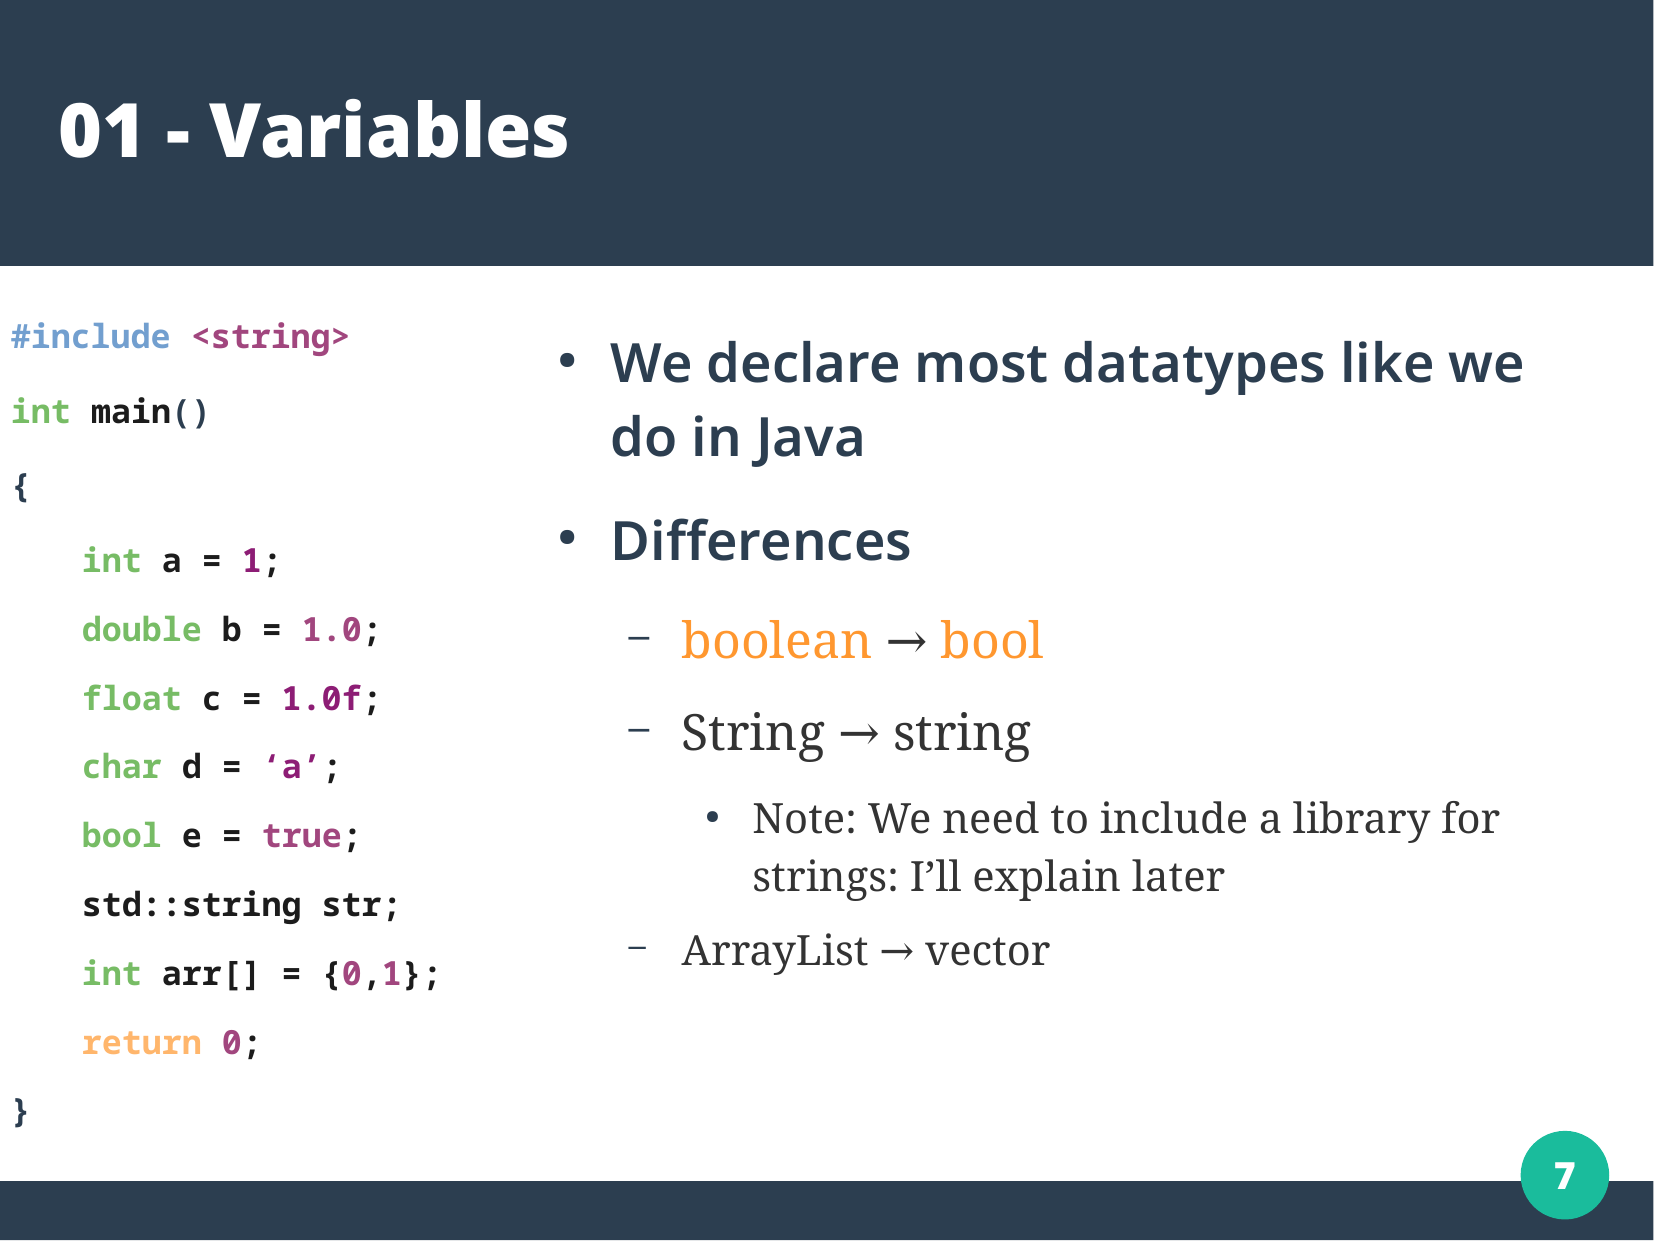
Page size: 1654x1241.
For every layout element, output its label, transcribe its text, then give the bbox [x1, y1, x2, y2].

list We declare most datatypes like we do in Java Differences boolean → bool String → string Note: We need to include a library for strings: I’ll explain later ArrayList → vector [539, 324, 1595, 1110]
list #include <string> int main() { int a = 1; double b = 1.0; float c = 1.0f; char d = ‘a’; bool e = true; std::string str; int arr[] = {0,1}; return 0; } [0, 313, 511, 1140]
title 01 - Variables [58, 49, 1595, 207]
